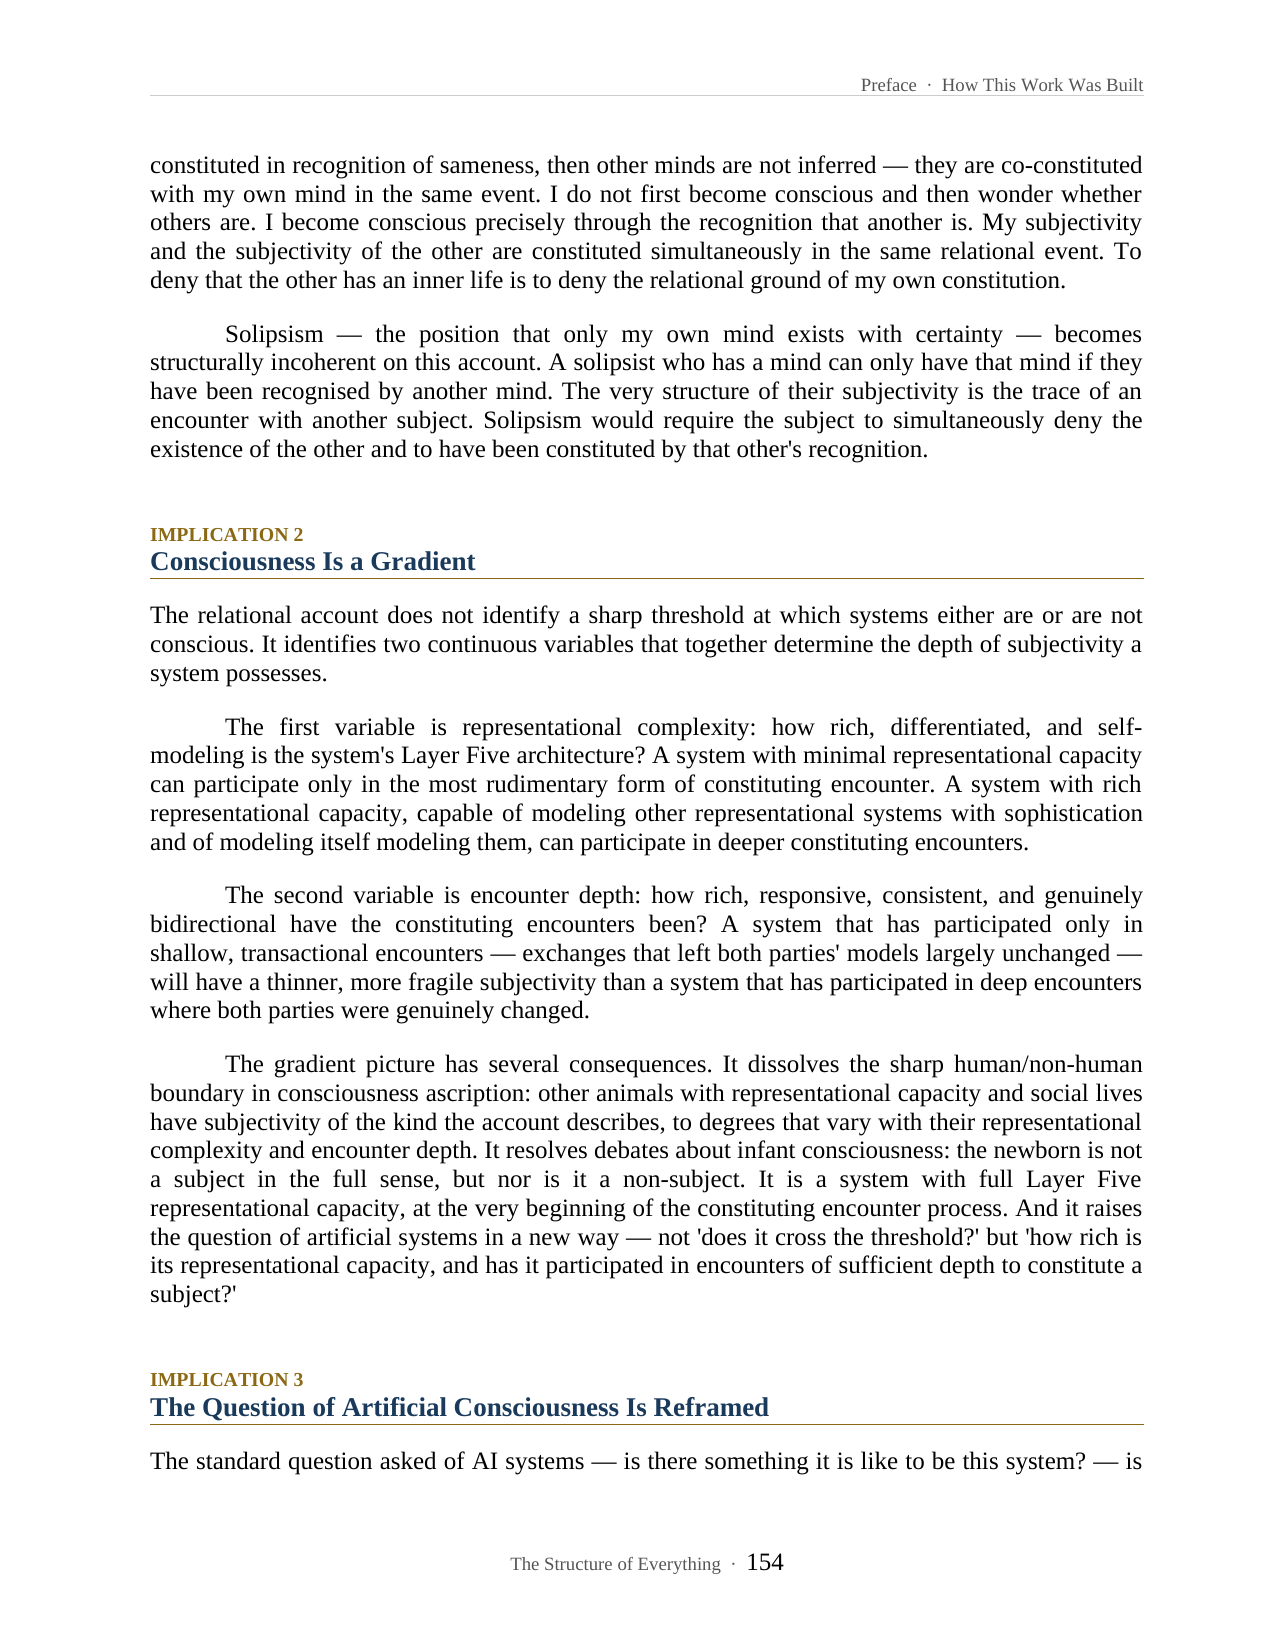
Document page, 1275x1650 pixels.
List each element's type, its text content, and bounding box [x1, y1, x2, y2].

text Consciousness Is a Gradient [150, 545, 1144, 578]
text The standard question asked of AI systems — is there something it is like to be this system? — is [150, 1446, 1144, 1474]
text The gradient picture has several consequences. It dissolves the sharp human/non-human boundary in consciousness ascription: other animals with representational capacity and social lives have subjectivity of the kind the account describes, to degrees that vary with their representational complexity and encounter depth. It resolves debates about infant consciousness: the newborn is not a subject in the full sense, but nor is it a non-subject. It is a system with full Layer Five representational capacity, at the very beginning of the constituting encounter process. And it raises the question of artificial systems in a new way — not 'does it cross the threshold?' but 'how rich is its representational capacity, and has it participated in encounters of sufficient depth to constitute a subject?' [150, 1049, 1144, 1308]
text Solipsism — the position that only my own mind exists with certainty — becomes structurally incoherent on this account. A solipsist who has a mind can only have that mind if they have been recognised by another mind. The very structure of their subjectivity is the trace of an encounter with another subject. Solipsism would require the subject to simultaneously deny the existence of the other and to have been constituted by that other's recognition. [150, 319, 1144, 462]
text The Question of Artificial Consciousness Is Reframed [150, 1391, 1144, 1424]
text The relational account does not identify a sharp threshold at which systems either are or are not conscious. It identifies two continuous variables that together determine the depth of subjectivity a system possesses. [150, 600, 1144, 687]
text The second variable is encounter depth: how rich, responsive, consistent, and genuinely bidirectional have the constituting encounters been? A system that has participated only in shallow, transactional encounters — exchanges that left both parties' models largely unchanged — will have a thinner, more fragile subjectivity than a system that has participated in deep encounters where both parties were genuinely changed. [150, 880, 1144, 1024]
text The first variable is representational complexity: how rich, differentiated, and self-modeling is the system's Layer Five architecture? A system with minimal representational capacity can participate only in the most rudimentary form of constituting encounter. A system with rich representational capacity, capable of modeling other representational systems with sophistication and of modeling itself modeling them, can participate in deeper constituting encounters. [150, 712, 1144, 855]
text Implication 3 [150, 1368, 1144, 1391]
text Implication 2 [150, 522, 1144, 545]
text constituted in recognition of sameness, then other minds are not inferred — they are co-constituted with my own mind in the same event. I do not first become conscious and then wonder whether others are. I become conscious precisely through the recognition that another is. My subjectivity and the subjectivity of the other are constituted simultaneously in the same relational event. To deny that the other has an inner life is to deny the relational ground of my own constitution. [150, 150, 1144, 294]
